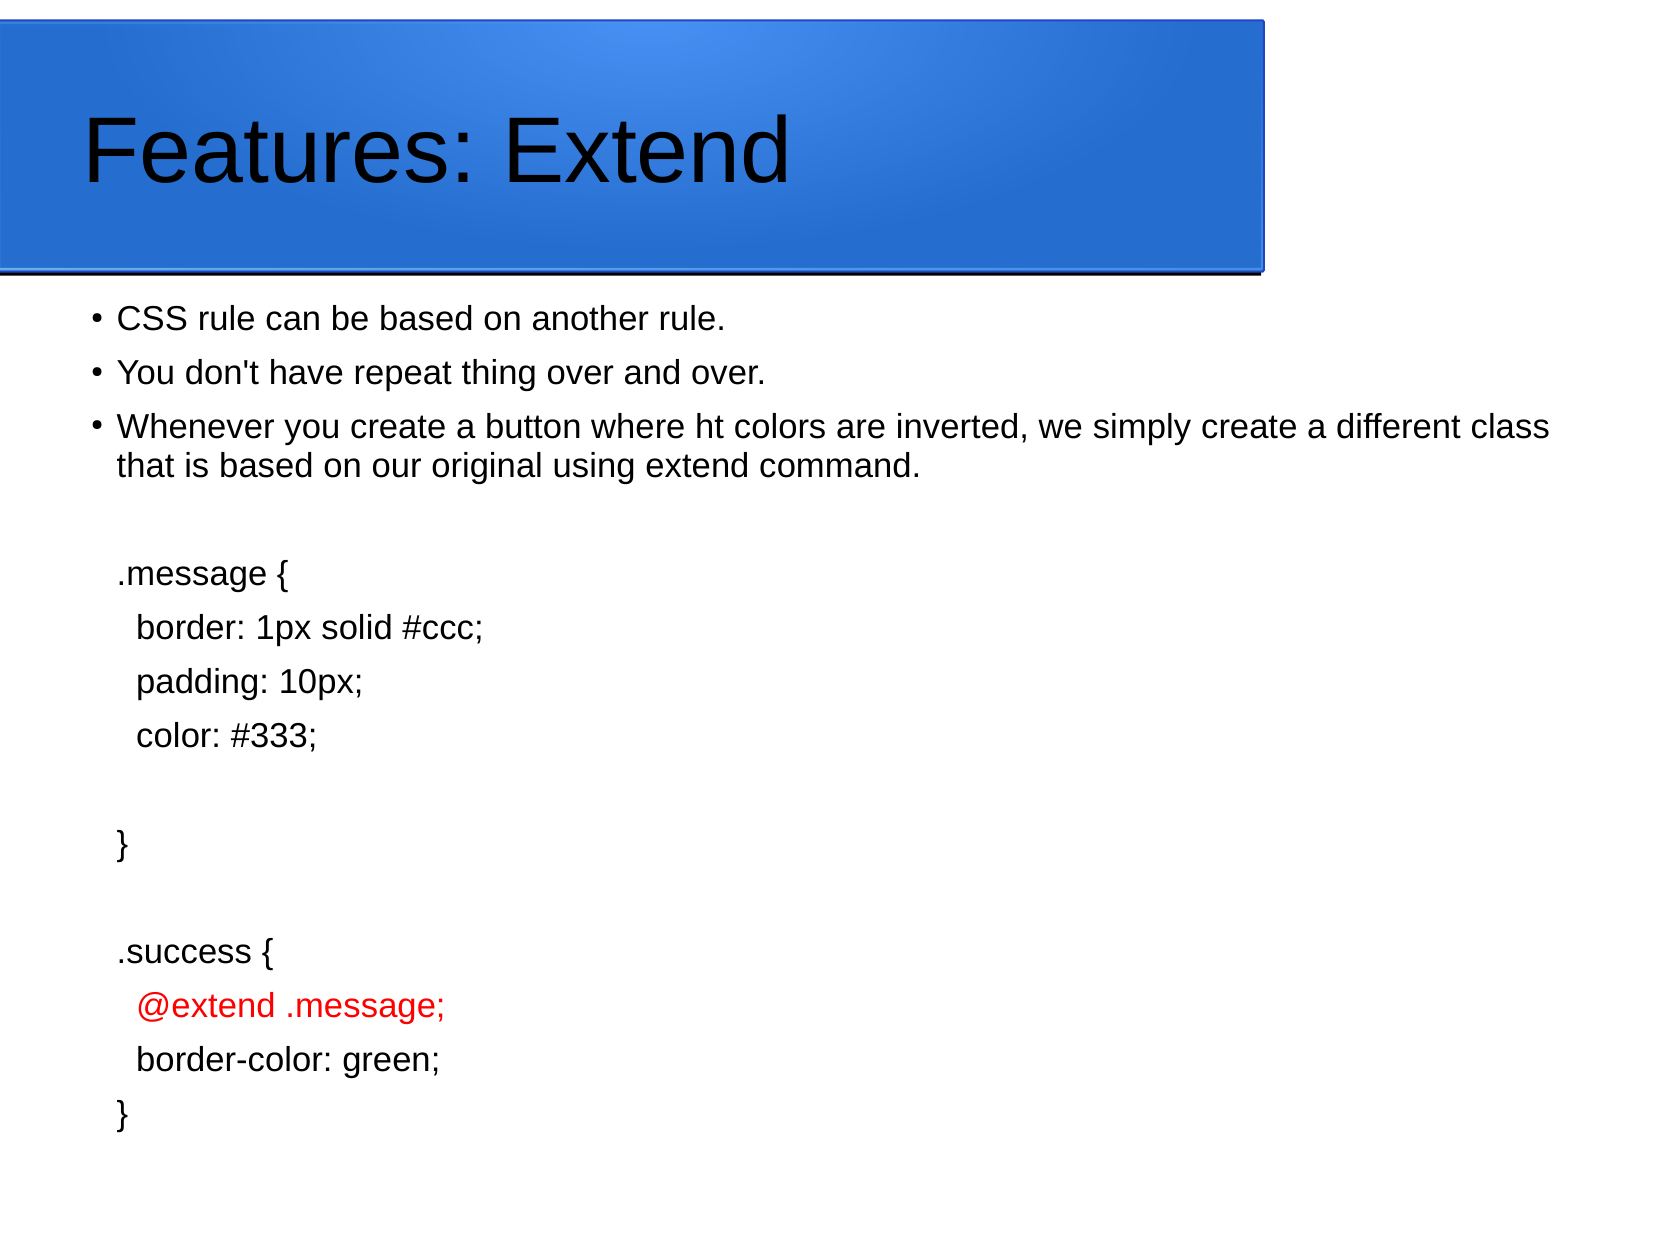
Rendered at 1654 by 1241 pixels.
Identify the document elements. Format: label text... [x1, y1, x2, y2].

title Features: Extend [82, 47, 1235, 252]
list CSS rule can be based on another rule. You don't have repeat thing over and over. Whenever you create a button where ht colors are inverted, we simply create a different class that is based on our original using extend command. .message { border: 1px solid #ccc; padding: 10px; color: #333; } .success { @extend .message; border-color: green; } [82, 299, 1571, 1141]
